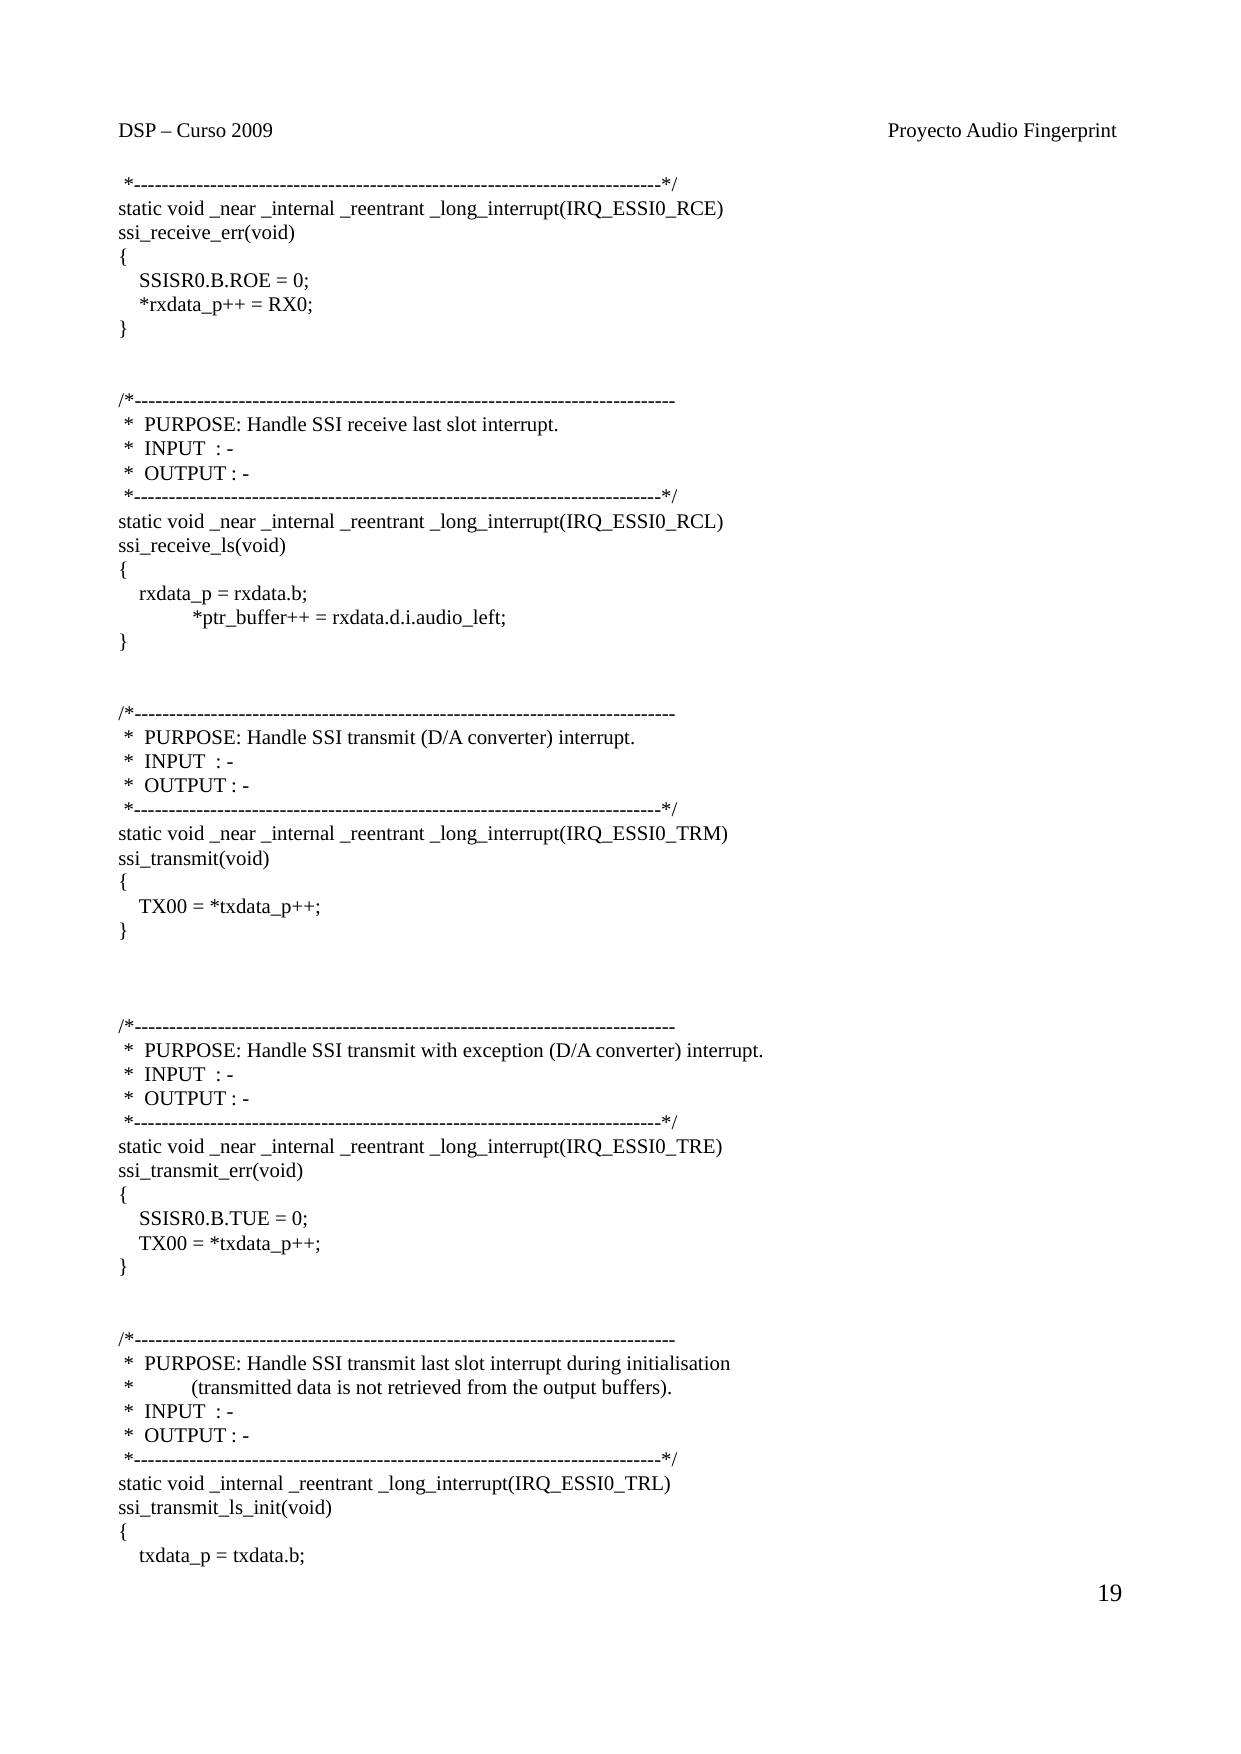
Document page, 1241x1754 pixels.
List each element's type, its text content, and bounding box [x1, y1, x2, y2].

text { [118, 557, 1122, 581]
text /*------------------------------------------------------------------------------ [118, 1014, 1122, 1038]
text SSISR0.B.ROE = 0; [118, 268, 1122, 292]
text { [118, 1519, 1122, 1543]
text ssi_transmit_ls_init(void) [118, 1495, 1122, 1519]
text * PURPOSE: Handle SSI transmit with exception (D/A converter) interrupt. [118, 1038, 1122, 1062]
text ssi_transmit(void) [118, 845, 1122, 869]
text SSISR0.B.TUE = 0; [118, 1206, 1122, 1230]
text ssi_receive_err(void) [118, 220, 1122, 244]
text *ptr_buffer++ = rxdata.d.i.audio_left; [118, 605, 1122, 629]
text static void _near _internal _reentrant _long_interrupt(IRQ_ESSI0_RCL) [118, 508, 1122, 533]
text * OUTPUT : - [118, 773, 1122, 797]
text static void _near _internal _reentrant _long_interrupt(IRQ_ESSI0_TRE) [118, 1134, 1122, 1158]
text * INPUT : - [118, 1399, 1122, 1423]
text * INPUT : - [118, 436, 1122, 460]
text * INPUT : - [118, 749, 1122, 773]
text /*------------------------------------------------------------------------------ [118, 701, 1122, 725]
text *----------------------------------------------------------------------------*/ [118, 797, 1122, 821]
text *rxdata_p++ = RX0; [118, 292, 1122, 316]
text *----------------------------------------------------------------------------*/ [118, 484, 1122, 508]
text } [118, 316, 1122, 340]
text * OUTPUT : - [118, 460, 1122, 484]
text ssi_receive_ls(void) [118, 533, 1122, 557]
text { [118, 1182, 1122, 1206]
text ssi_transmit_err(void) [118, 1158, 1122, 1182]
text static void _internal _reentrant _long_interrupt(IRQ_ESSI0_TRL) [118, 1471, 1122, 1495]
text *----------------------------------------------------------------------------*/ [118, 1447, 1122, 1471]
text rxdata_p = rxdata.b; [118, 581, 1122, 605]
text * PURPOSE: Handle SSI transmit last slot interrupt during initialisation [118, 1351, 1122, 1375]
text txdata_p = txdata.b; [118, 1543, 1122, 1567]
text static void _near _internal _reentrant _long_interrupt(IRQ_ESSI0_RCE) [118, 196, 1122, 220]
text * INPUT : - [118, 1062, 1122, 1086]
text { [118, 244, 1122, 268]
text static void _near _internal _reentrant _long_interrupt(IRQ_ESSI0_TRM) [118, 821, 1122, 845]
text /*------------------------------------------------------------------------------ [118, 388, 1122, 412]
text } [118, 918, 1122, 942]
text * OUTPUT : - [118, 1423, 1122, 1447]
text * PURPOSE: Handle SSI receive last slot interrupt. [118, 412, 1122, 436]
text TX00 = *txdata_p++; [118, 1230, 1122, 1254]
text TX00 = *txdata_p++; [118, 893, 1122, 918]
text { [118, 869, 1122, 893]
text * PURPOSE: Handle SSI transmit (D/A converter) interrupt. [118, 725, 1122, 749]
text *----------------------------------------------------------------------------*/ [118, 1110, 1122, 1134]
text * OUTPUT : - [118, 1086, 1122, 1110]
text * (transmitted data is not retrieved from the output buffers). [118, 1375, 1122, 1399]
text } [118, 1254, 1122, 1278]
text } [118, 629, 1122, 653]
text /*------------------------------------------------------------------------------ [118, 1327, 1122, 1351]
text *----------------------------------------------------------------------------*/ [118, 172, 1122, 196]
